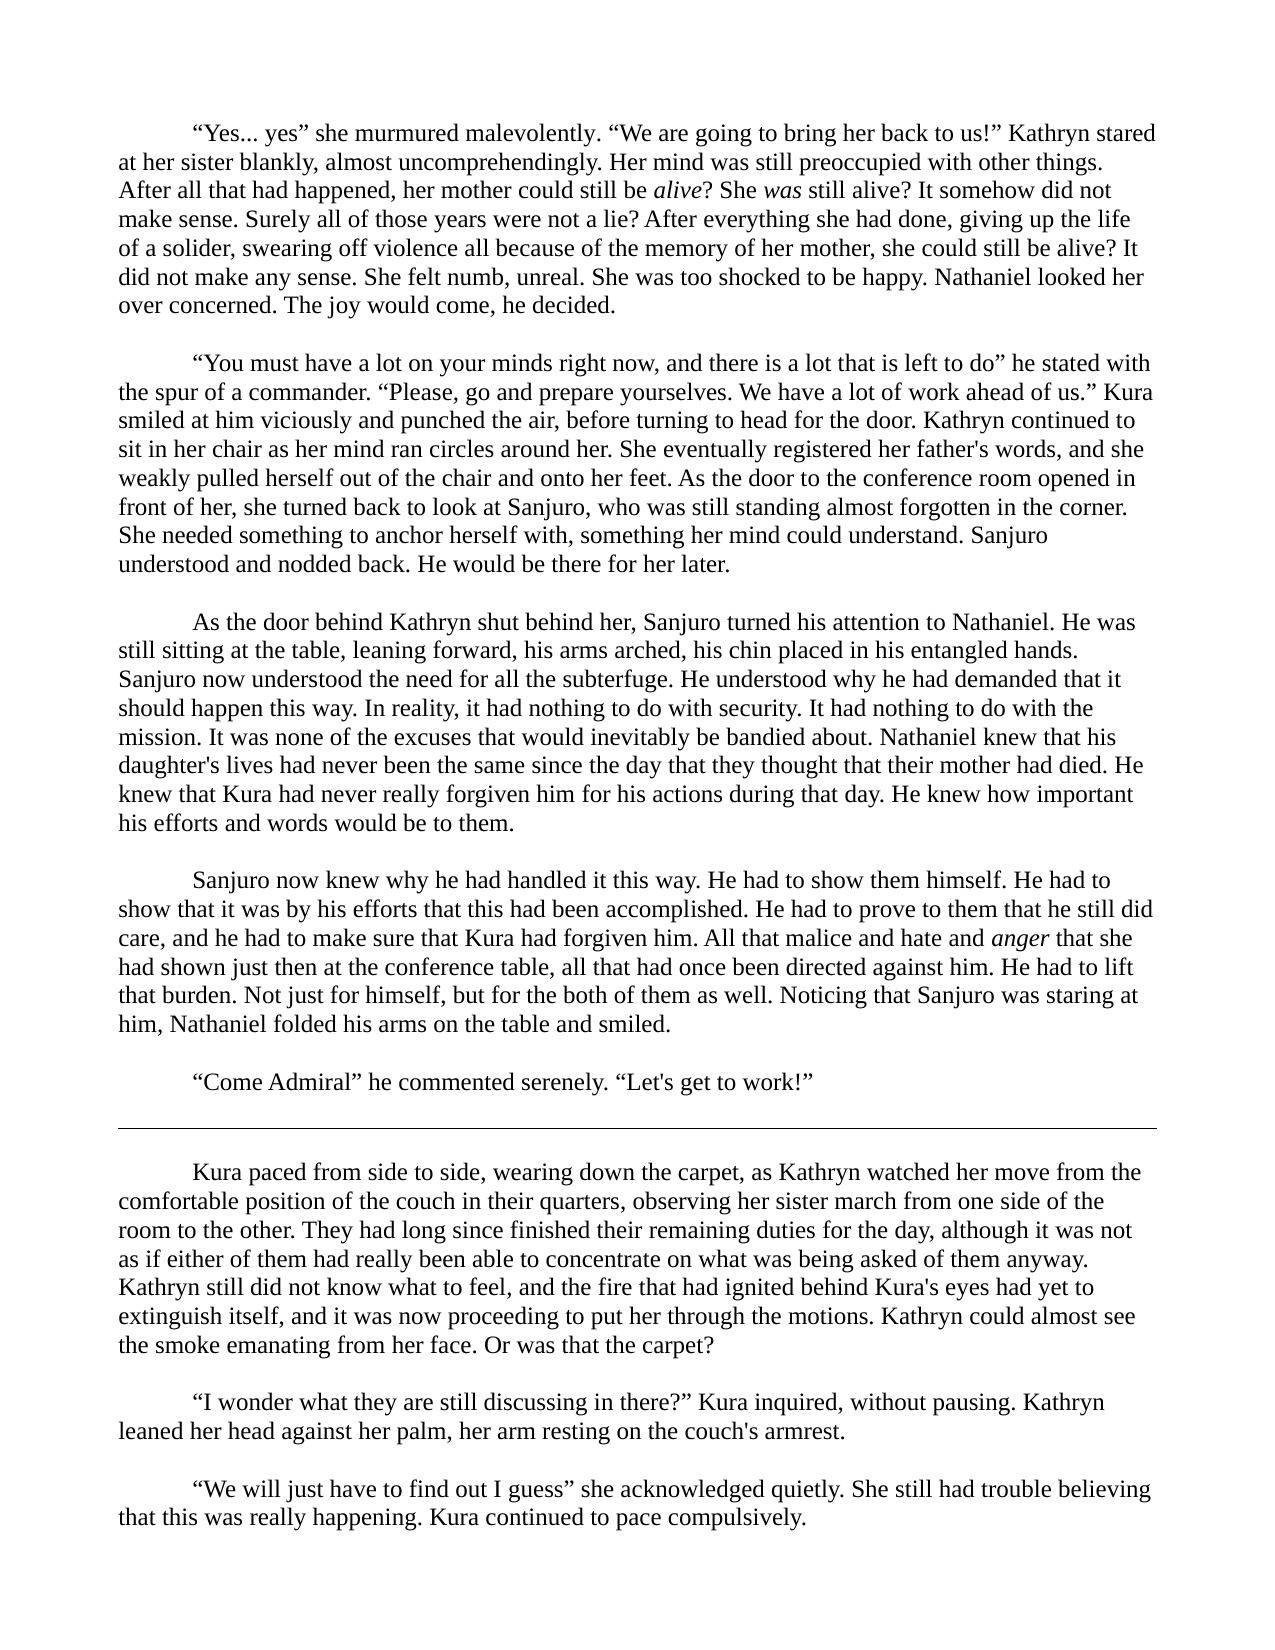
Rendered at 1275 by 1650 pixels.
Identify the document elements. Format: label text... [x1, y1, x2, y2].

text “Come Admiral” he commented serenely. “Let's get to work!” [118, 1067, 1157, 1096]
text “Yes... yes” she murmured malevolently. “We are going to bring her back to us!” Kathryn stared at her sister blankly, almost uncomprehendingly. Her mind was still preoccupied with other things. After all that had happened, her mother could still be alive? She was still alive? It somehow did not make sense. Surely all of those years were not a lie? After everything she had done, giving up the life of a solider, swearing off violence all because of the memory of her mother, she could still be alive? It did not make any sense. She felt numb, unreal. She was too shocked to be happy. Nathaniel looked her over concerned. The joy would come, he decided. [118, 118, 1157, 319]
text Sanjuro now knew why he had handled it this way. He had to show them himself. He had to show that it was by his efforts that this had been accomplished. He had to prove to them that he still did care, and he had to make sure that Kura had forgiven him. All that malice and hate and anger that she had shown just then at the conference table, all that had once been directed against him. He had to lift that burden. Not just for himself, but for the both of them as well. Noticing that Sanjuro was staring at him, Nathaniel folded his arms on the table and smiled. [118, 866, 1157, 1038]
text Kura paced from side to side, wearing down the carpet, as Kathryn watched her move from the comfortable position of the couch in their quarters, observing her sister march from one side of the room to the other. They had long since finished their remaining duties for the day, although it was not as if either of them had really been able to concentrate on what was being asked of them anyway. Kathryn still did not know what to feel, and the fire that had ignited behind Kura's eyes had yet to extinguish itself, and it was now proceeding to put her through the motions. Kathryn could almost see the smoke emanating from her face. Or was that the carpet? [118, 1157, 1157, 1359]
text “We will just have to find out I guess” she acknowledged quietly. She still had trouble believing that this was really happening. Kura continued to pace compulsively. [118, 1474, 1157, 1531]
text “You must have a lot on your minds right now, and there is a lot that is left to do” he stated with the spur of a commander. “Please, go and prepare yourselves. We have a lot of work ahead of us.” Kura smiled at him viciously and punched the air, before turning to head for the door. Kathryn continued to sit in her chair as her mind ran circles around her. She eventually registered her father's words, and she weakly pulled herself out of the chair and onto her feet. As the door to the conference room opened in front of her, she turned back to look at Sanjuro, who was still standing almost forgotten in the corner. She needed something to anchor herself with, something her mind could understand. Sanjuro understood and nodded back. He would be there for her later. [118, 348, 1157, 578]
text As the door behind Kathryn shut behind her, Sanjuro turned his attention to Nathaniel. He was still sitting at the table, leaning forward, his arms arched, his chin placed in his entangled hands. Sanjuro now understood the need for all the subterfuge. He understood why he had demanded that it should happen this way. In reality, it had nothing to do with security. It had nothing to do with the mission. It was none of the excuses that would inevitably be bandied about. Nathaniel knew that his daughter's lives had never been the same since the day that they thought that their mother had died. He knew that Kura had never really forgiven him for his actions during that day. He knew how important his efforts and words would be to them. [118, 607, 1157, 837]
text “I wonder what they are still discussing in there?” Kura inquired, without pausing. Kathryn leaned her head against her palm, her arm resting on the couch's armrest. [118, 1387, 1157, 1445]
